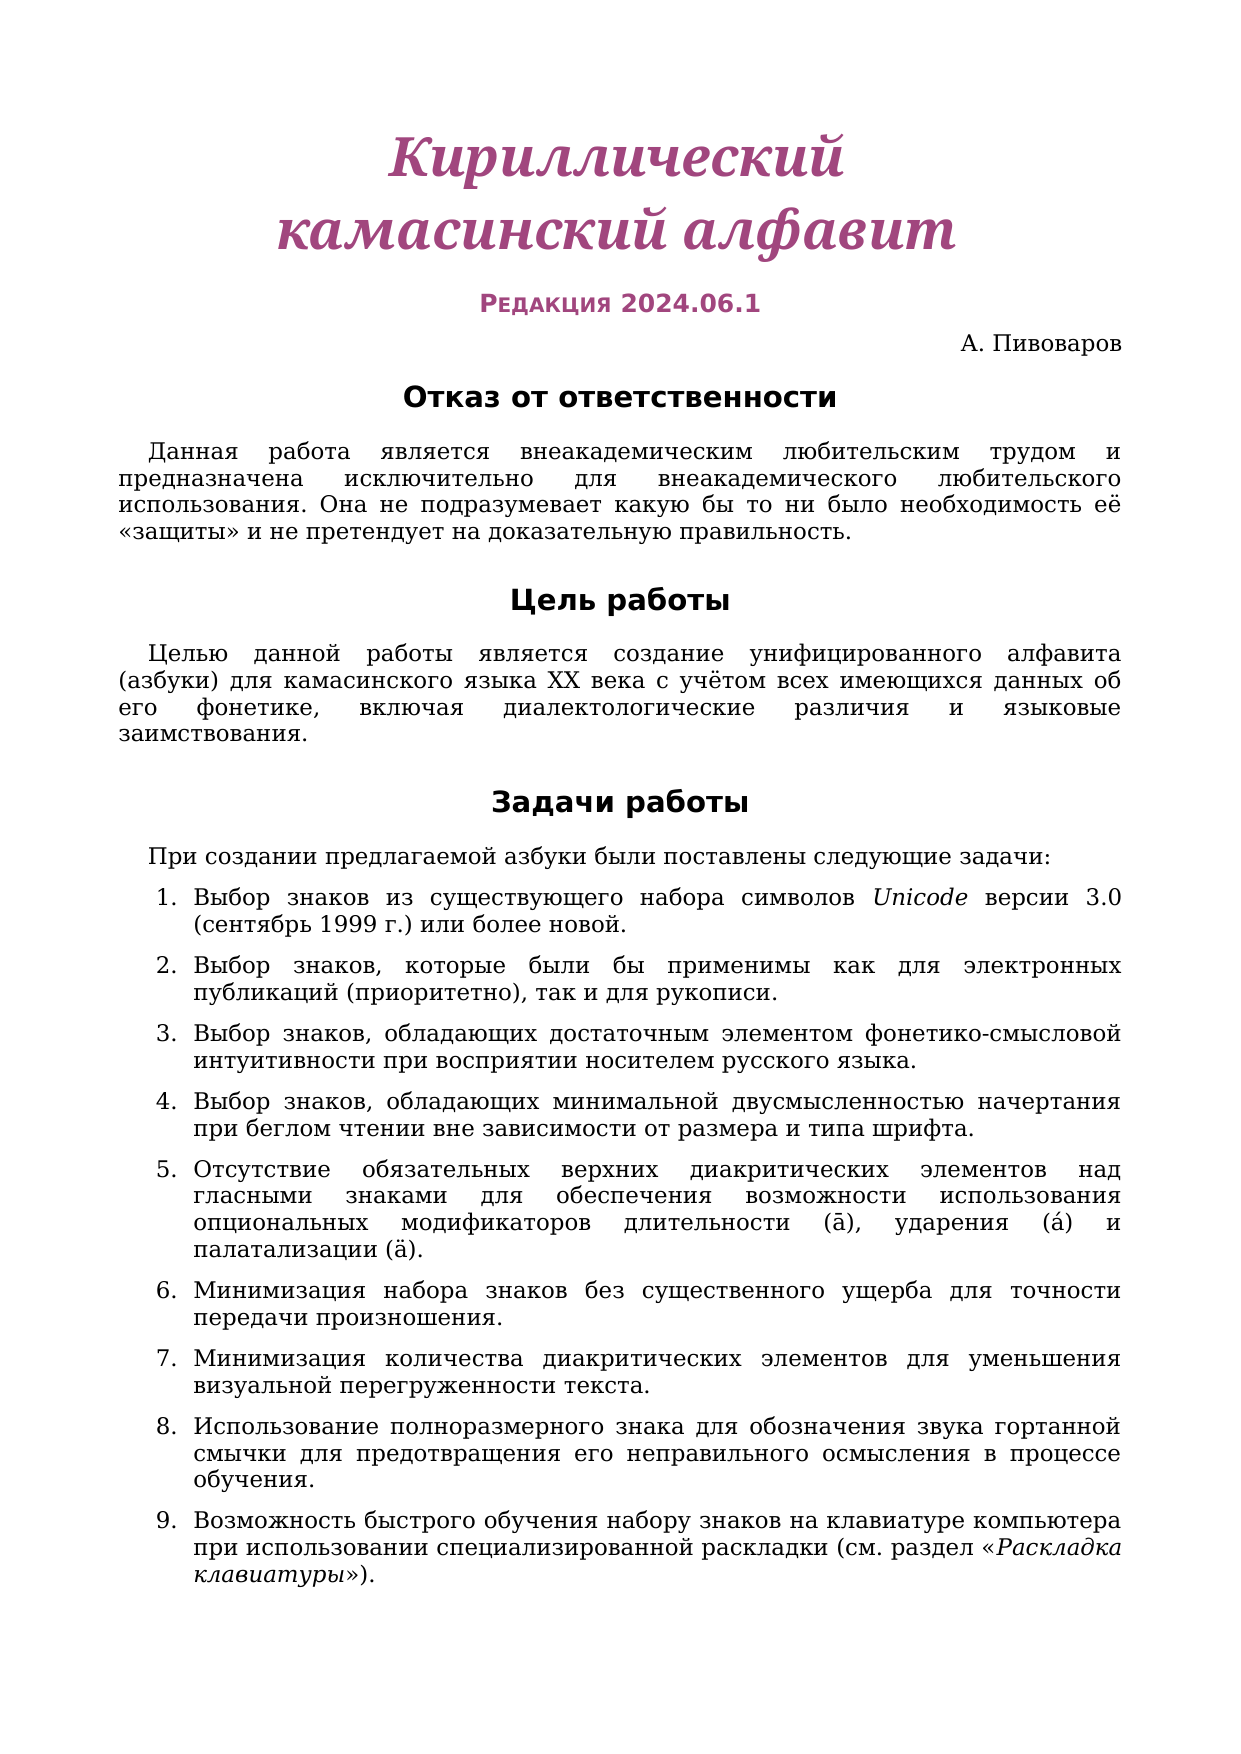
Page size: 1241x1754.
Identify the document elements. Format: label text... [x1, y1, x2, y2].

text При создании предлагаемой азбуки были поставлены следующие задачи: [118, 843, 1122, 870]
list Использование полноразмерного знака для обозначения звука гортанной смычки для предотвращения его неправильного осмысления в процессе обучения. [156, 1413, 1122, 1493]
text Целью данной работы является создание унифицированного алфавита (азбуки) для камасинского языка XX века с учётом всех имеющихся данных об его фонетике, включая диалектологические различия и языковые заимствования. [118, 641, 1122, 747]
subtitle Отказ от ответственности [118, 380, 1122, 414]
list Выбор знаков, которые были бы применимы как для электронных публикаций (приоритетно), так и для рукописи. [156, 952, 1122, 1006]
text Редакция 2024.06.1 [118, 289, 1122, 318]
list Выбор знаков, обладающих достаточным элементом фонетико-смысловой интуитивности при восприятии носителем русского языка. [156, 1020, 1122, 1073]
list Минимизация набора знаков без существенного ущерба для точности передачи произношения. [156, 1277, 1122, 1331]
subtitle Задачи работы [118, 785, 1122, 819]
list Минимизация количества диакритических элементов для уменьшения визуальной перегруженности текста. [156, 1345, 1122, 1398]
list Отсутствие обязательных верхних диакритических элементов над гласными знаками для обеспечения возможности использования опциональных модификаторов длительности (а̄), ударения (а́) и палатализации (ӓ). [156, 1156, 1122, 1263]
text Данная работа является внеакадемическим любительским трудом и предназначена исключительно для внеакадемического любительского использования. Она не подразумевает какую бы то ни было необходимость её «защиты» и не претендует на доказательную правильность. [118, 438, 1122, 545]
list Выбор знаков, обладающих минимальной двусмысленностью начертания при беглом чтении вне зависимости от размера и типа шрифта. [156, 1088, 1122, 1141]
text А. Пивоваров [118, 330, 1122, 357]
subtitle Кириллический камасинский алфавит [118, 118, 1122, 266]
list Возможность быстрого обучения набору знаков на клавиатуре компьютера при использовании специализированной раскладки (см. раздел «Раскладка клавиатуры»). [156, 1508, 1122, 1588]
subtitle Цель работы [118, 583, 1122, 617]
list Выбор знаков из существующего набора символов Unicode версии 3.0 (сентябрь 1999 г.) или более новой. [156, 884, 1122, 938]
